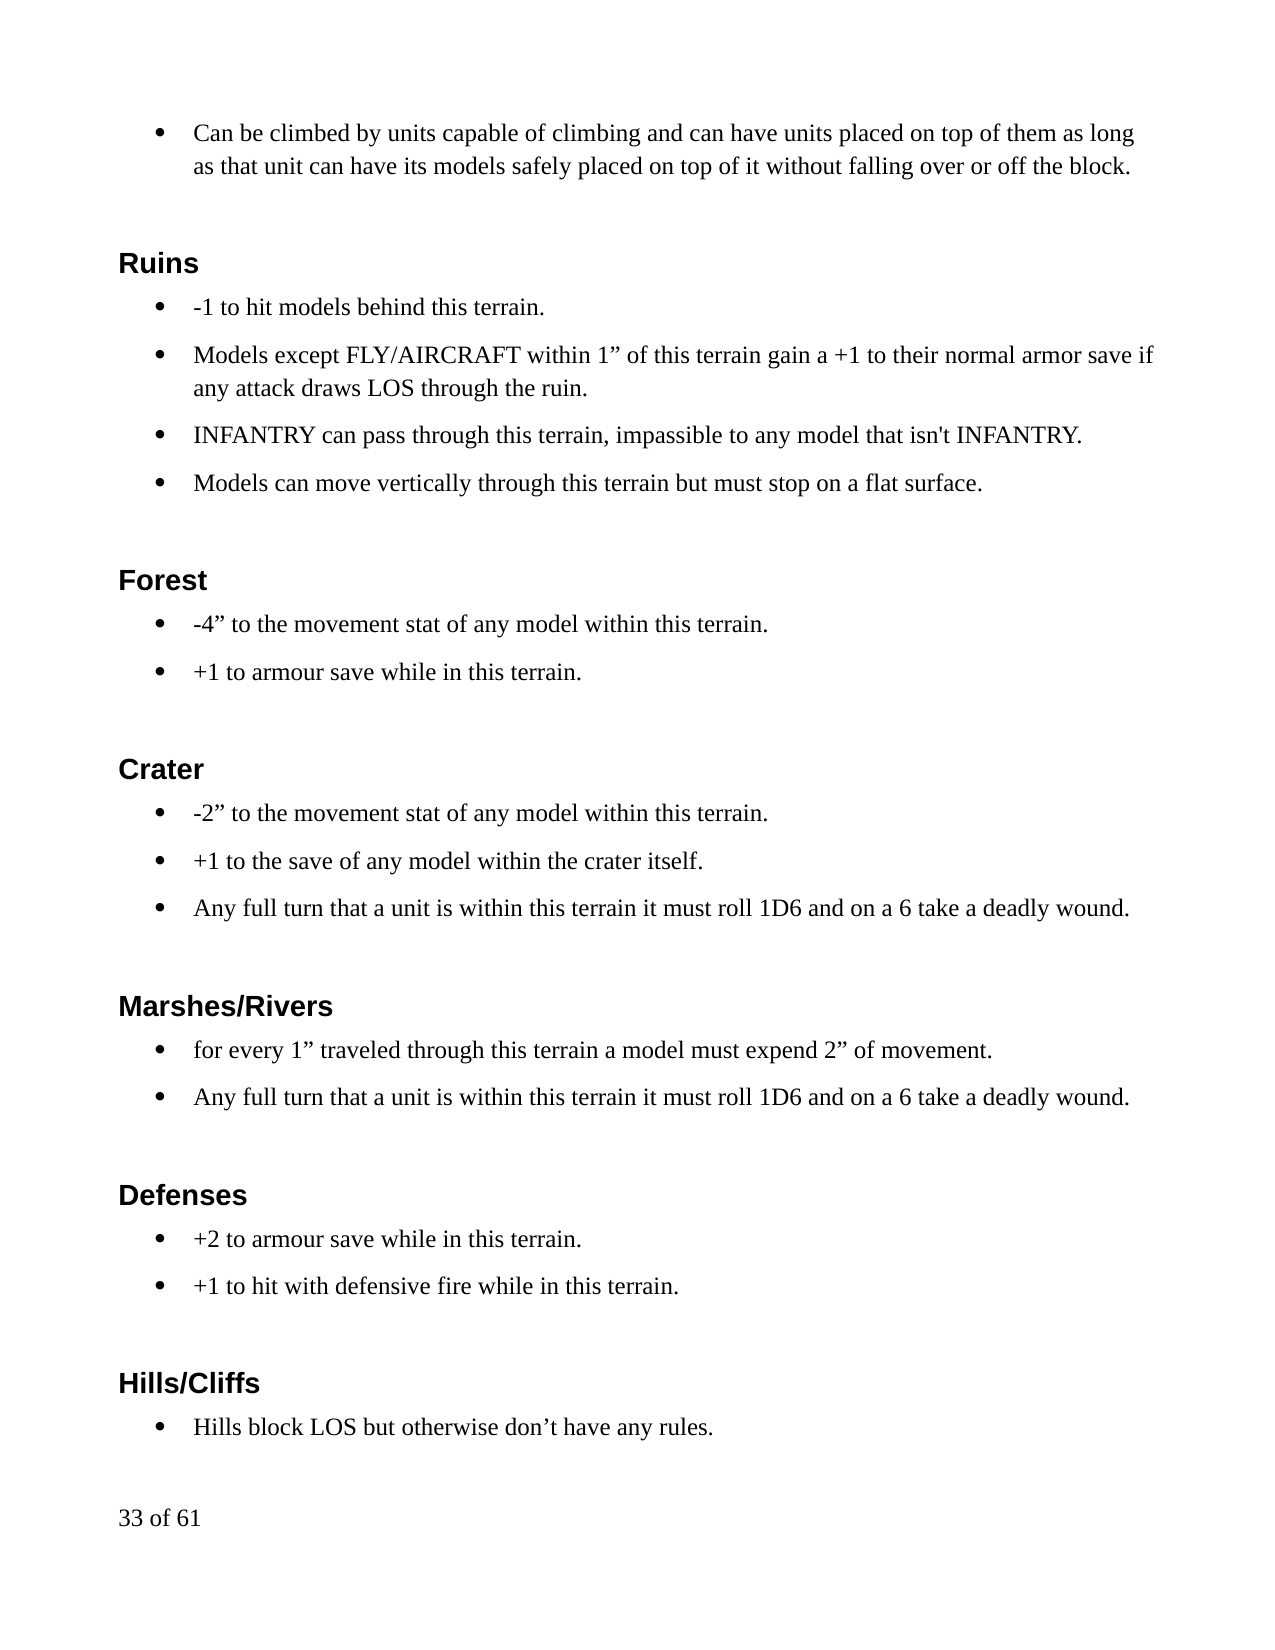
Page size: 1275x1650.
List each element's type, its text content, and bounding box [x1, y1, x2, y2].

subtitle Crater [118, 752, 1157, 786]
list Models except FLY/AIRCRAFT within 1” of this terrain gain a +1 to their normal armor save if any attack draws LOS through the ruin. [156, 340, 1157, 402]
subtitle Marshes/Rivers [118, 989, 1157, 1022]
list Any full turn that a unit is within this terrain it must roll 1D6 and on a 6 take a deadly wound. [156, 1082, 1157, 1111]
list Models can move vertically through this terrain but must stop on a flat surface. [156, 468, 1157, 497]
list +1 to the save of any model within the crater itself. [156, 846, 1157, 875]
subtitle Forest [118, 563, 1157, 597]
list -2” to the movement stat of any model within this terrain. [156, 798, 1157, 827]
list +2 to armour save while in this terrain. [156, 1224, 1157, 1252]
subtitle Hills/Cliffs [118, 1366, 1157, 1400]
subtitle Ruins [118, 246, 1157, 280]
list +1 to hit with defensive fire while in this terrain. [156, 1271, 1157, 1300]
list Any full turn that a unit is within this terrain it must roll 1D6 and on a 6 take a deadly wound. [156, 893, 1157, 922]
list Can be climbed by units capable of climbing and can have units placed on top of them as long as that unit can have its models safely placed on top of it without falling over or off the block. [156, 118, 1157, 180]
list -1 to hit models behind this terrain. [156, 292, 1157, 321]
list -4” to the movement stat of any model within this terrain. [156, 609, 1157, 638]
subtitle Defenses [118, 1178, 1157, 1211]
list Hills block LOS but otherwise don’t have any rules. [156, 1412, 1157, 1441]
list INFANTRY can pass through this terrain, impassible to any model that isn't INFANTRY. [156, 421, 1157, 449]
list for every 1” traveled through this terrain a model must expend 2” of movement. [156, 1035, 1157, 1063]
list +1 to armour save while in this terrain. [156, 657, 1157, 686]
